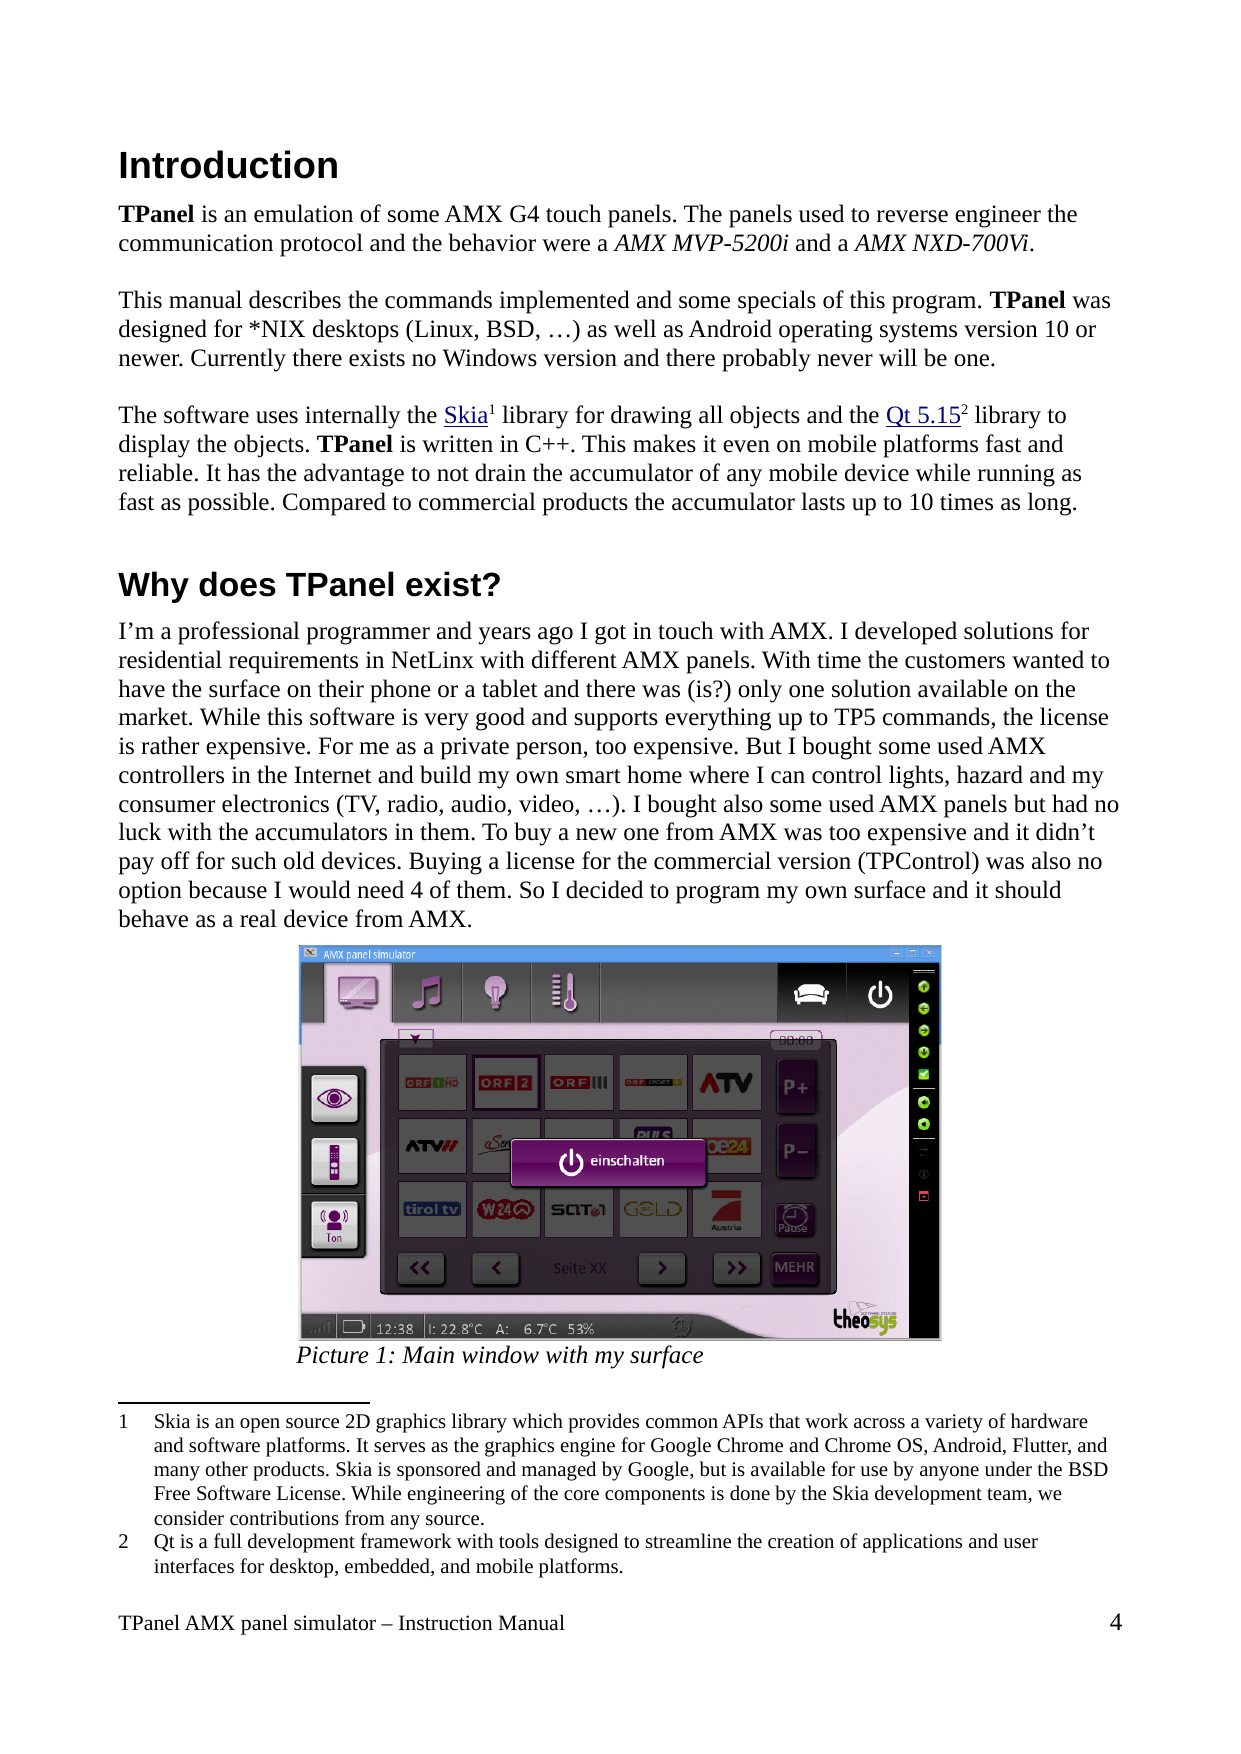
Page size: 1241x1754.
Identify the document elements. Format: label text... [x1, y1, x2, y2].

text TPanel is an emulation of some AMX G4 touch panels. The panels used to reverse engineer the communication protocol and the behavior were a AMX MVP-5200i and a AMX NXD-700Vi. [118, 199, 1122, 257]
text I’m a professional programmer and years ago I got in touch with AMX. I developed solutions for residential requirements in NetLinx with different AMX panels. With time the customers wanted to have the surface on their phone or a tablet and there was (is?) only one solution available on the market. While this software is very good and supports everything up to TP5 commands, the license is rather expensive. For me as a private person, too expensive. But I bought some used AMX controllers in the Internet and build my own smart home where I can control lights, hazard and my consumer electronics (TV, radio, audio, video, …). I bought also some used AMX panels but had no luck with the accumulators in them. To buy a new one from AMX was too expensive and it didn’t pay off for such old devices. Buying a license for the commercial version (TPControl) was also no option because I would need 4 of them. So I decided to program my own surface and it should behave as a real device from AMX. [118, 616, 1122, 932]
text Picture 1: Main window with my surface [296, 1341, 944, 1369]
subtitle Introduction [118, 143, 1122, 187]
picture [298, 945, 942, 1341]
text Skia is an open source 2D graphics library which provides common APIs that work across a variety of hardware and software platforms. It serves as the graphics engine for Google Chrome and Chrome OS, Android, Flutter, and many other products. Skia is sponsored and managed by Google, but is available for use by anyone under the BSD Free Software License. While engineering of the core components is done by the Skia development team, we consider contributions from any source. [118, 1409, 1122, 1529]
subtitle Why does TPanel exist? [118, 565, 1122, 604]
text This manual describes the commands implemented and some specials of this program. TPanel was designed for *NIX desktops (Linux, BSD, …) as well as Android operating systems version 10 or newer. Currently there exists no Windows version and there probably never will be one. [118, 286, 1122, 372]
text Qt is a full development framework with tools designed to streamline the creation of applications and user interfaces for desktop, embedded, and mobile platforms. [118, 1529, 1122, 1578]
text The software uses internally the Skia library for drawing all objects and the Qt 5.15 library to display the objects. TPanel is written in C++. This makes it even on mobile platforms fast and reliable. It has the advantage to not drain the accumulator of any mobile device while running as fast as possible. Compared to commercial products the accumulator lasts up to 10 times as long. [118, 401, 1122, 516]
